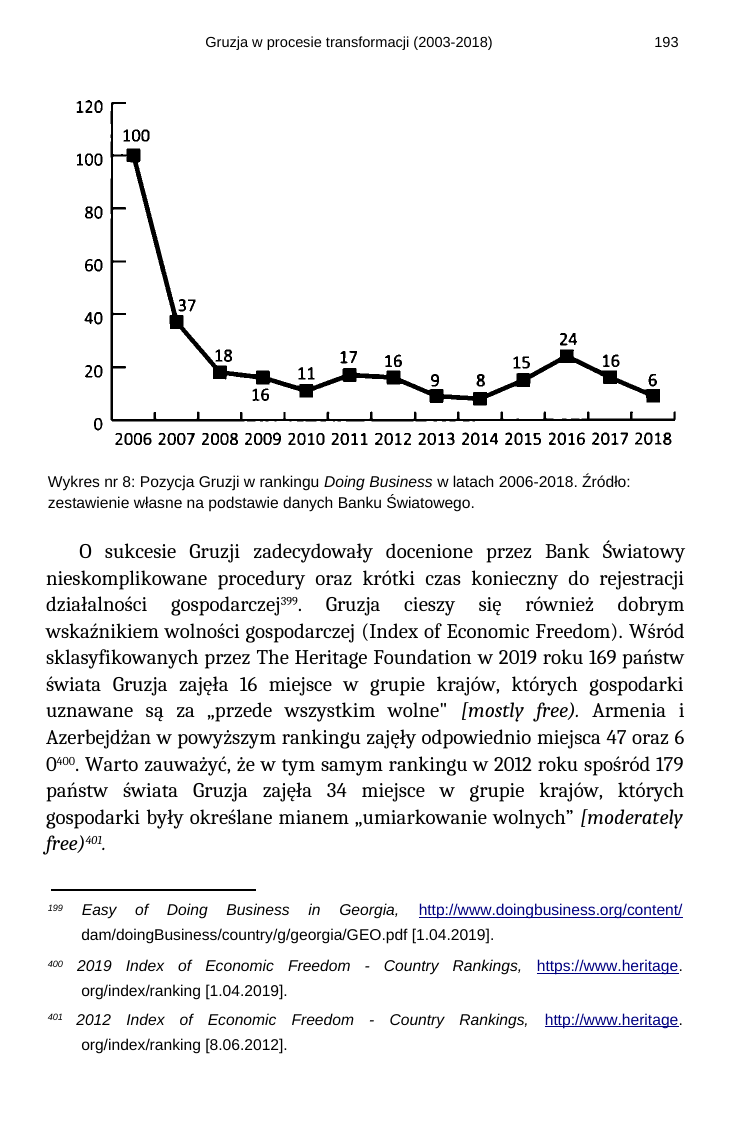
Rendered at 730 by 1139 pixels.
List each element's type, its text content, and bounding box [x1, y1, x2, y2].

text 401 2012 Index of Economic Freedom - Country Rankings, http://www.heritage. org/index/ranking [8.06.2012]. [48, 1010, 683, 1053]
text O sukcesie Gruzji zadecydowały docenione przez Bank Świato­wy nieskomplikowane procedury oraz krótki czas konieczny do rejestracji działalności gospodarczej399. Gruzja cieszy się również dobrym wskaźnikiem wolności gospodarczej (Index of Economic Freedom). Wśród sklasyfikowanych przez The Heritage Foundation w 2019 roku 169 państw świata Gruzja zajęła 16 miejsce w grupie krajów, których gospodarki uznawane są za „przede wszystkim wolne" [mostly free). Armenia i Azerbejdżan w powyższym rankin­gu zajęły odpowiednio miejsca 47 oraz 6 0400. Warto zauważyć, że w tym samym rankingu w 2012 roku spośród 179 państw świata Gruzja zajęła 34 miejsce w grupie krajów, których gospodarki były określane mianem „umiarkowanie wolnych” [moderately free)401. [46, 540, 685, 856]
text Gruzja w procesie transformacji (2003-2018) [205, 34, 527, 51]
text 400 2019 Index of Economic Freedom - Country Rankings, https://www.heritage. org/index/ranking [1.04.2019]. [48, 957, 683, 1000]
text 199 Easy of Doing Business in Georgia, http://www.doingbusiness.org/content/ dam/doingBusiness/country/g/georgia/GEO.pdf [1.04.2019]. [48, 901, 683, 944]
picture [76, 100, 676, 445]
text Wykres nr 8: Pozycja Gruzji w rankingu Doing Business w latach 2006-2018. Źródło: zestawienie własne na podstawie danych Banku Światowego. [48, 473, 684, 512]
text 193 [654, 34, 683, 51]
